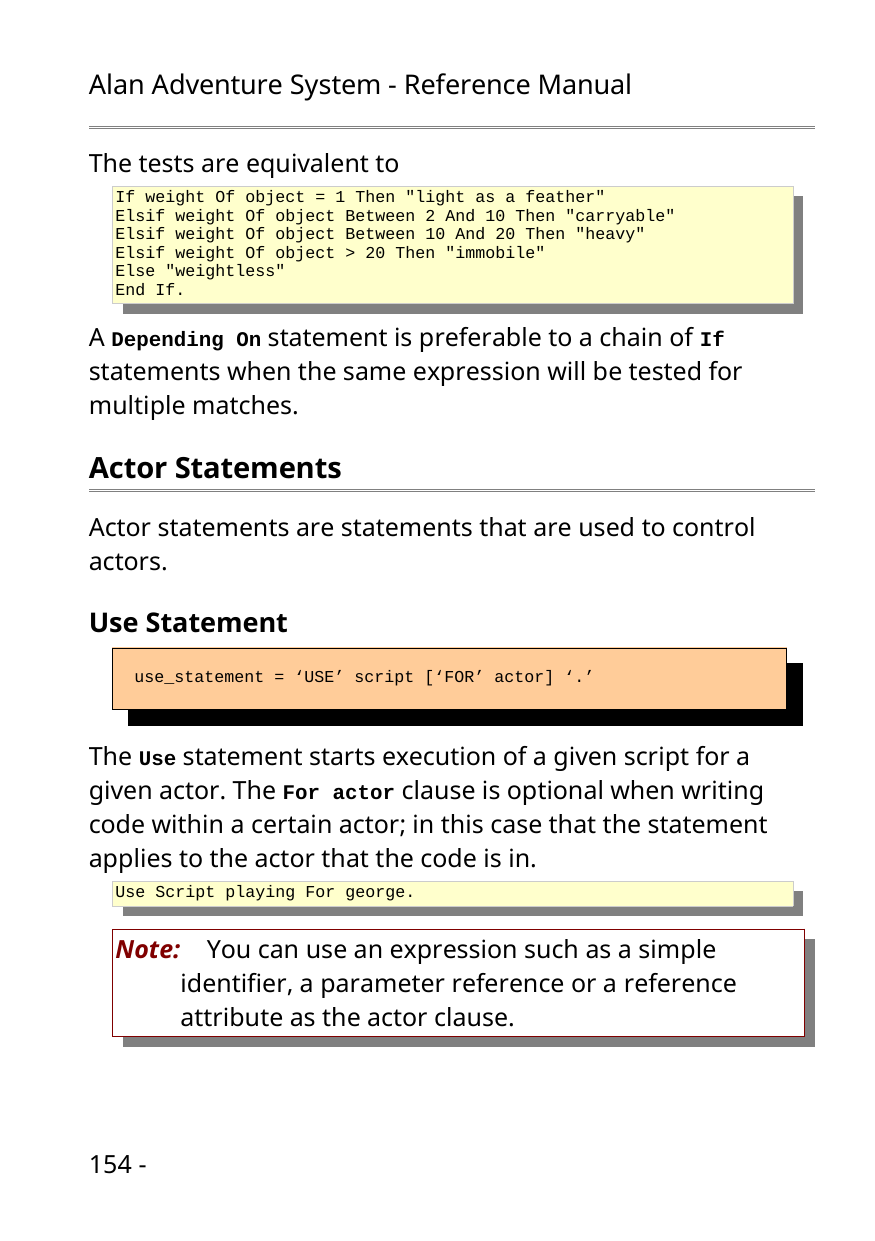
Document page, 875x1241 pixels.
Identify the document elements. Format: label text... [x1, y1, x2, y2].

subtitle Actor Statements [88, 447, 815, 491]
text The Use statement starts execution of a given script for a given actor. The For actor clause is optional when writing code within a certain actor; in this case that the statement applies to the actor that the code is in. [88, 739, 815, 874]
text Use Script playing For george. [113, 882, 793, 906]
text Actor statements are statements that are used to control actors. [88, 510, 815, 578]
text A Depending On statement is preferable to a chain of If statements when the same expression will be tested for multiple matches. [88, 320, 815, 422]
text use_statement = ‘USE’ script [‘FOR’ actor] ‘.’ [113, 649, 786, 709]
text The tests are equivalent to [88, 146, 815, 179]
text If weight Of object = 1 Then "light as a feather" Elsif weight Of object Between 2 And 10 Then "carryable" Elsif weight Of object Between 10 And 20 Then "heavy" Elsif weight Of object > 20 Then "immobile" Else "weightless" End If. [113, 187, 793, 303]
list You can use an expression such as a simple identifier, a parameter reference or a reference attribute as the actor clause. [113, 930, 804, 1036]
subtitle Use Statement [88, 603, 815, 640]
